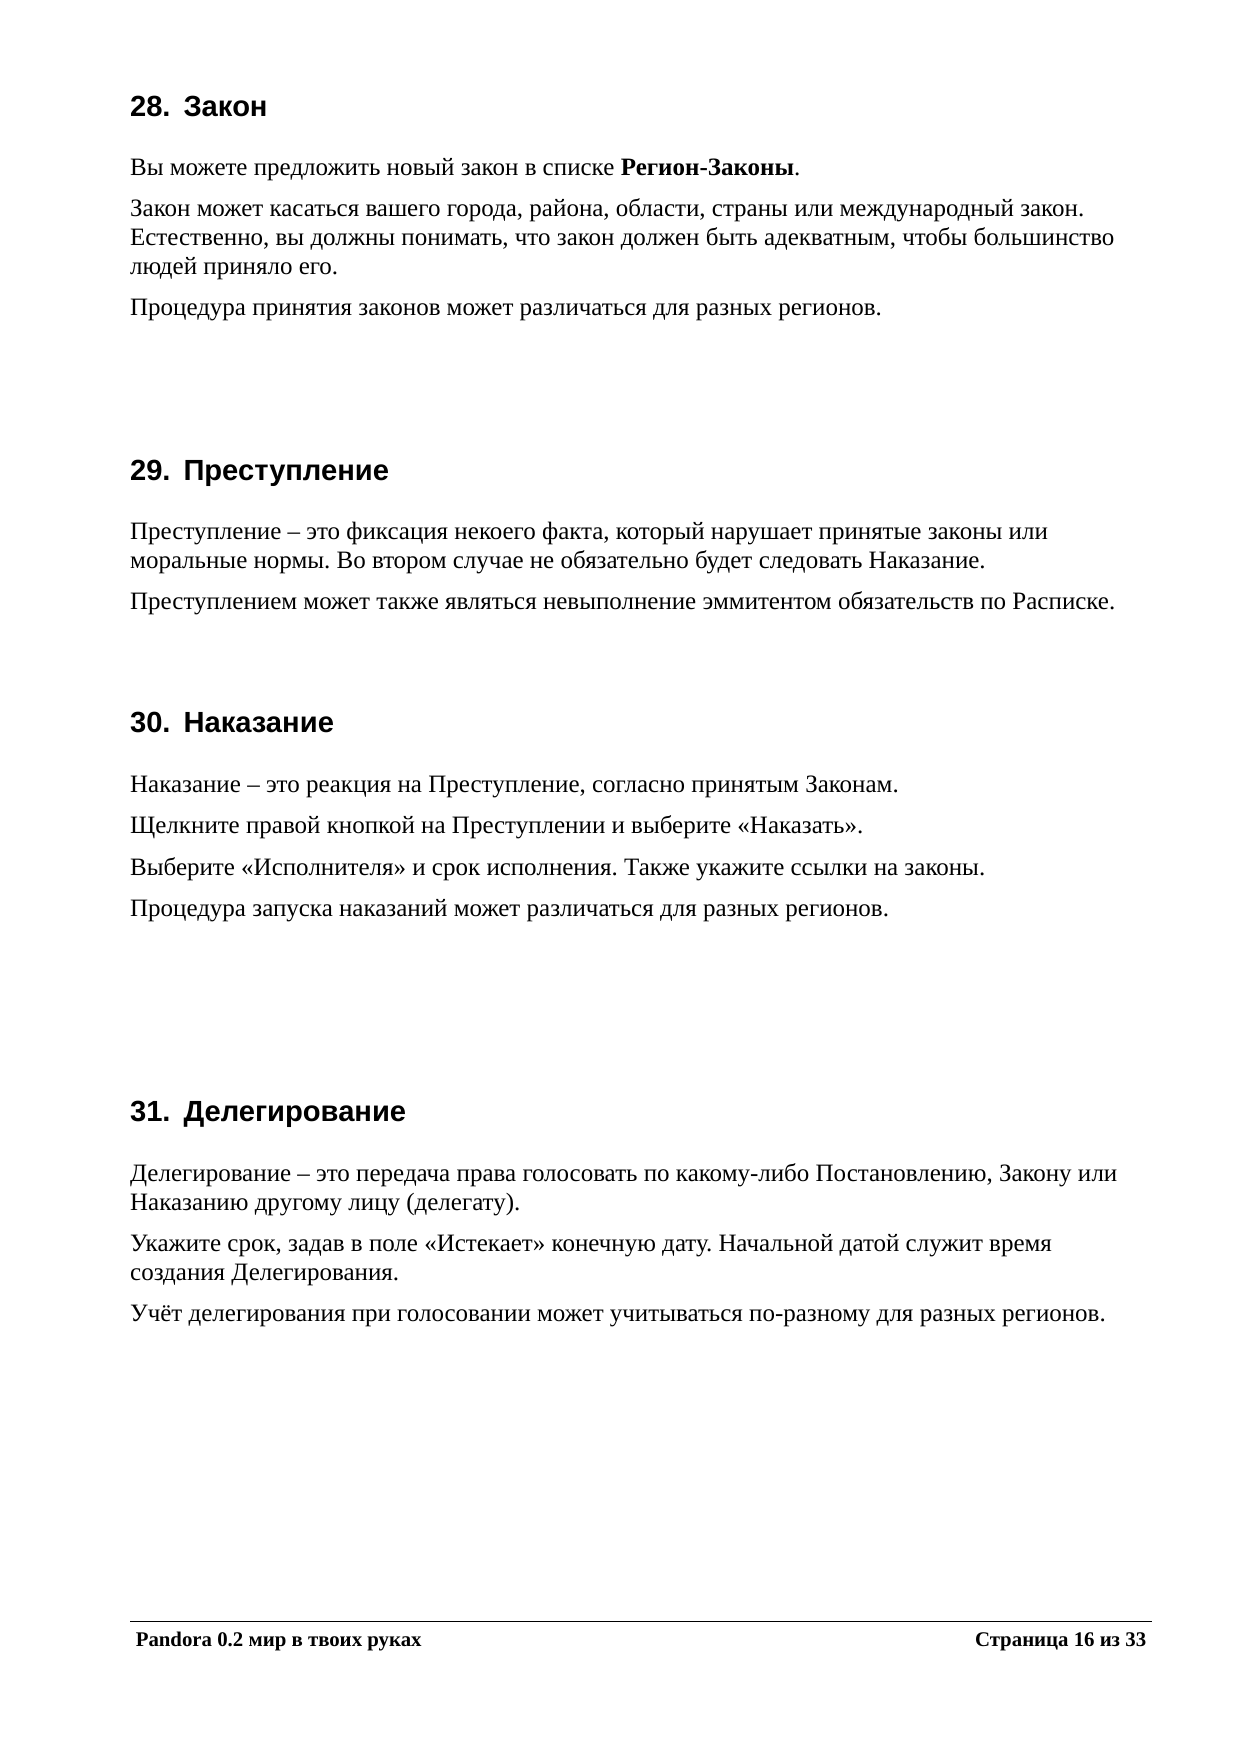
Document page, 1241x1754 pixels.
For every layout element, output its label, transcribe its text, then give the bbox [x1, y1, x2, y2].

text Преступление – это фиксация некоего факта, который нарушает принятые законы или моральные нормы. Во втором случае не обязательно будет следовать Наказание. [130, 516, 1152, 574]
subtitle Делегирование [130, 1094, 1152, 1128]
text Выберите «Исполнителя» и срок исполнения. Также укажите ссылки на законы. [130, 852, 1152, 880]
subtitle Преступление [130, 453, 1152, 486]
subtitle Наказание [130, 705, 1152, 739]
text Наказание – это реакция на Преступление, согласно принятым Законам. [130, 769, 1152, 798]
text Вы можете предложить новый закон в списке Регион-Законы. [130, 152, 1152, 181]
text Делегирование – это передача права голосовать по какому-либо Постановлению, Закону или Наказанию другому лицу (делегату). [130, 1158, 1152, 1216]
text Закон может касаться вашего города, района, области, страны или международный закон. Естественно, вы должны понимать, что закон должен быть адекватным, чтобы большинство людей приняло его. [130, 193, 1152, 280]
text Процедура запуска наказаний может различаться для разных регионов. [130, 893, 1152, 922]
text Щелкните правой кнопкой на Преступлении и выберите «Наказать». [130, 810, 1152, 839]
text Учёт делегирования при голосовании может учитываться по-разному для разных регионов. [130, 1298, 1152, 1327]
text Процедура принятия законов может различаться для разных регионов. [130, 292, 1152, 321]
subtitle Закон [130, 88, 1152, 122]
text Преступлением может также являться невыполнение эммитентом обязательств по Расписке. [130, 586, 1152, 615]
text Укажите срок, задав в поле «Истекает» конечную дату. Начальной датой служит время создания Делегирования. [130, 1228, 1152, 1286]
